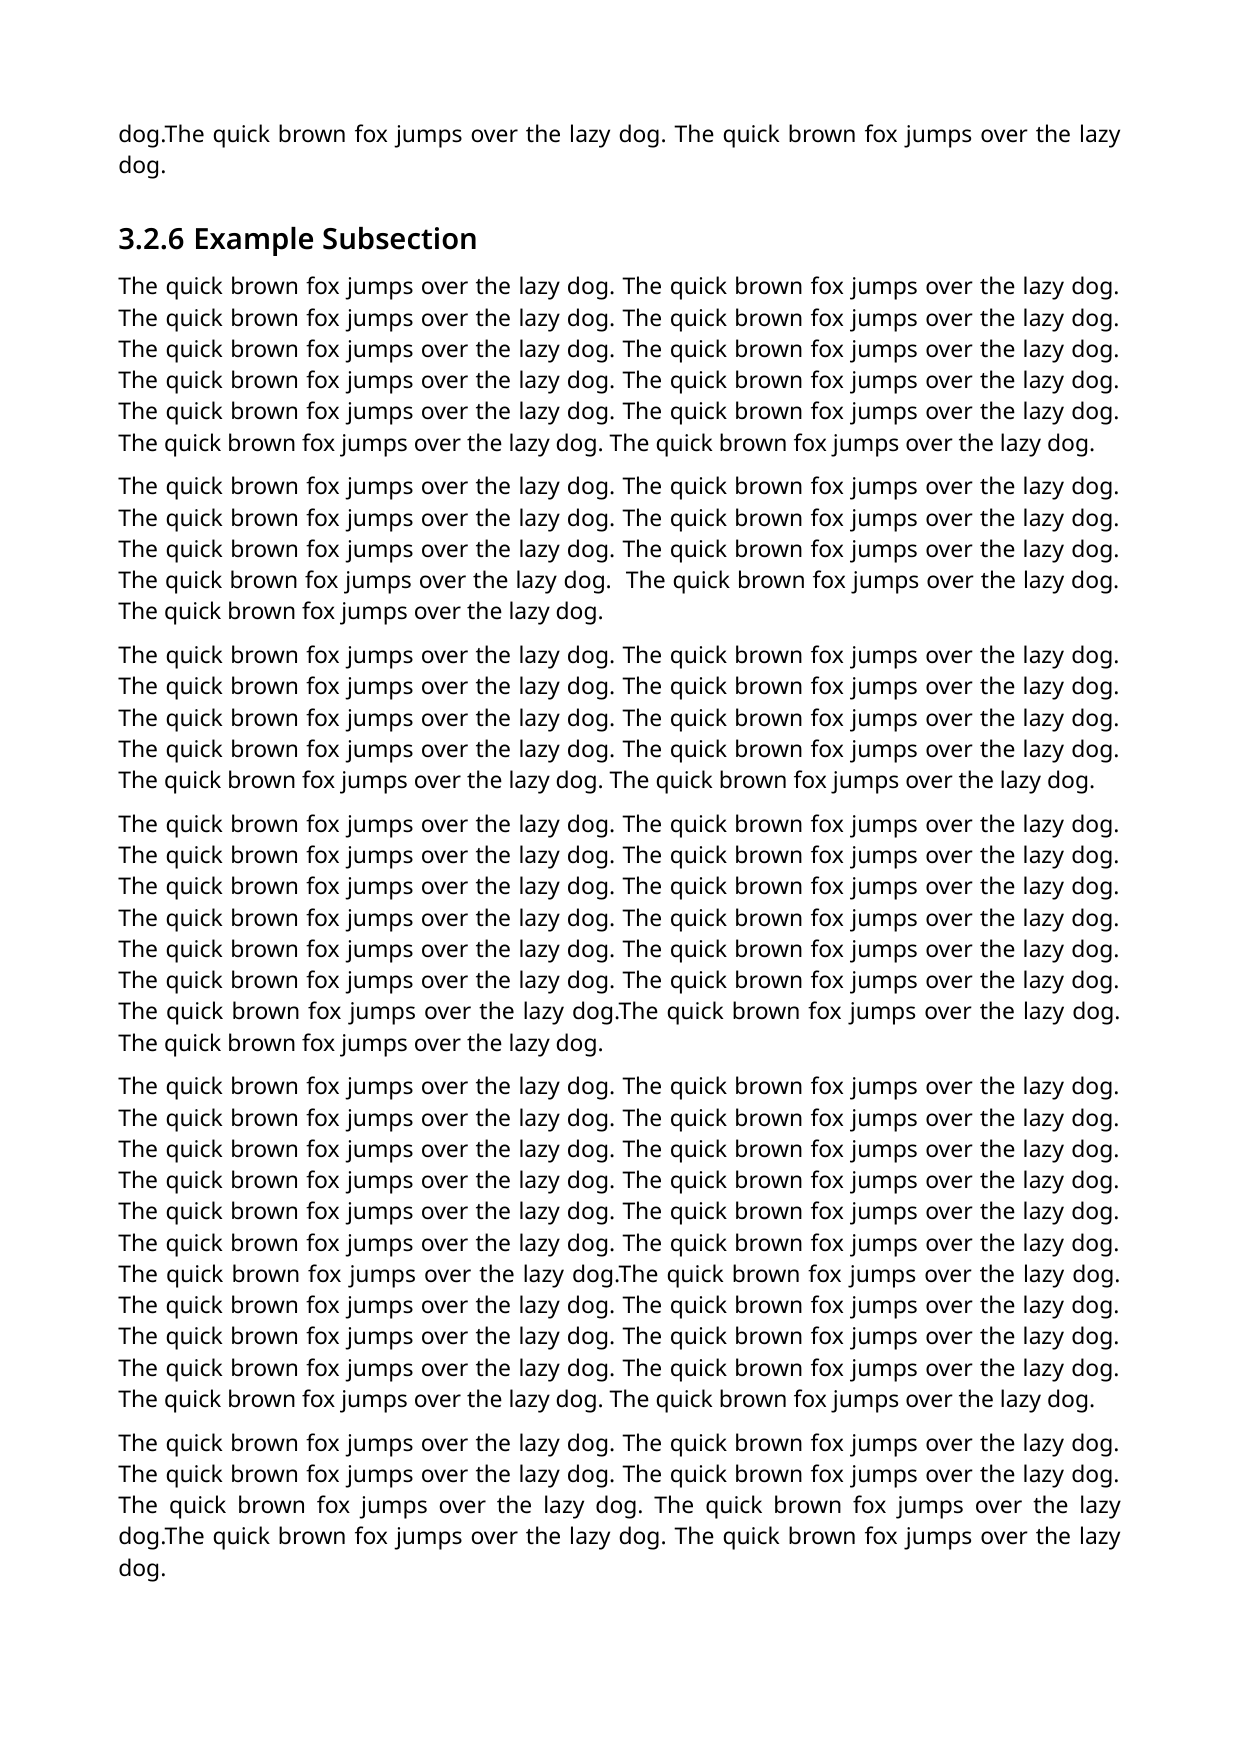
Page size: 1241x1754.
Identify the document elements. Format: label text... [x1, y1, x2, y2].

subtitle Example Subsection [118, 218, 1122, 258]
text The quick brown fox jumps over the lazy dog. The quick brown fox jumps over the lazy dog. The quick brown fox jumps over the lazy dog. The quick brown fox jumps over the lazy dog. The quick brown fox jumps over the lazy dog. The quick brown fox jumps over the lazy dog. The quick brown fox jumps over the lazy dog. The quick brown fox jumps over the lazy dog. The quick brown fox jumps over the lazy dog. The quick brown fox jumps over the lazy dog. The quick brown fox jumps over the lazy dog. The quick brown fox jumps over the lazy dog. [118, 270, 1122, 458]
text The quick brown fox jumps over the lazy dog. The quick brown fox jumps over the lazy dog. The quick brown fox jumps over the lazy dog. The quick brown fox jumps over the lazy dog. The quick brown fox jumps over the lazy dog. The quick brown fox jumps over the lazy dog.The quick brown fox jumps over the lazy dog. The quick brown fox jumps over the lazy dog. [118, 1427, 1122, 1583]
text The quick brown fox jumps over the lazy dog. The quick brown fox jumps over the lazy dog. The quick brown fox jumps over the lazy dog. The quick brown fox jumps over the lazy dog. The quick brown fox jumps over the lazy dog. The quick brown fox jumps over the lazy dog. The quick brown fox jumps over the lazy dog. The quick brown fox jumps over the lazy dog. The quick brown fox jumps over the lazy dog. The quick brown fox jumps over the lazy dog. The quick brown fox jumps over the lazy dog. The quick brown fox jumps over the lazy dog. The quick brown fox jumps over the lazy dog.The quick brown fox jumps over the lazy dog. The quick brown fox jumps over the lazy dog. The quick brown fox jumps over the lazy dog. The quick brown fox jumps over the lazy dog. The quick brown fox jumps over the lazy dog. The quick brown fox jumps over the lazy dog. The quick brown fox jumps over the lazy dog. The quick brown fox jumps over the lazy dog. The quick brown fox jumps over the lazy dog. [118, 1070, 1122, 1414]
text dog.The quick brown fox jumps over the lazy dog. The quick brown fox jumps over the lazy dog. [118, 118, 1122, 181]
text The quick brown fox jumps over the lazy dog. The quick brown fox jumps over the lazy dog. The quick brown fox jumps over the lazy dog. The quick brown fox jumps over the lazy dog. The quick brown fox jumps over the lazy dog. The quick brown fox jumps over the lazy dog. The quick brown fox jumps over the lazy dog. The quick brown fox jumps over the lazy dog. The quick brown fox jumps over the lazy dog. The quick brown fox jumps over the lazy dog. The quick brown fox jumps over the lazy dog. The quick brown fox jumps over the lazy dog. The quick brown fox jumps over the lazy dog.The quick brown fox jumps over the lazy dog. The quick brown fox jumps over the lazy dog. [118, 808, 1122, 1058]
text The quick brown fox jumps over the lazy dog. The quick brown fox jumps over the lazy dog. The quick brown fox jumps over the lazy dog. The quick brown fox jumps over the lazy dog. The quick brown fox jumps over the lazy dog. The quick brown fox jumps over the lazy dog. The quick brown fox jumps over the lazy dog. The quick brown fox jumps over the lazy dog. The quick brown fox jumps over the lazy dog. [118, 470, 1122, 627]
text The quick brown fox jumps over the lazy dog. The quick brown fox jumps over the lazy dog. The quick brown fox jumps over the lazy dog. The quick brown fox jumps over the lazy dog. The quick brown fox jumps over the lazy dog. The quick brown fox jumps over the lazy dog. The quick brown fox jumps over the lazy dog. The quick brown fox jumps over the lazy dog. The quick brown fox jumps over the lazy dog. The quick brown fox jumps over the lazy dog. [118, 639, 1122, 795]
